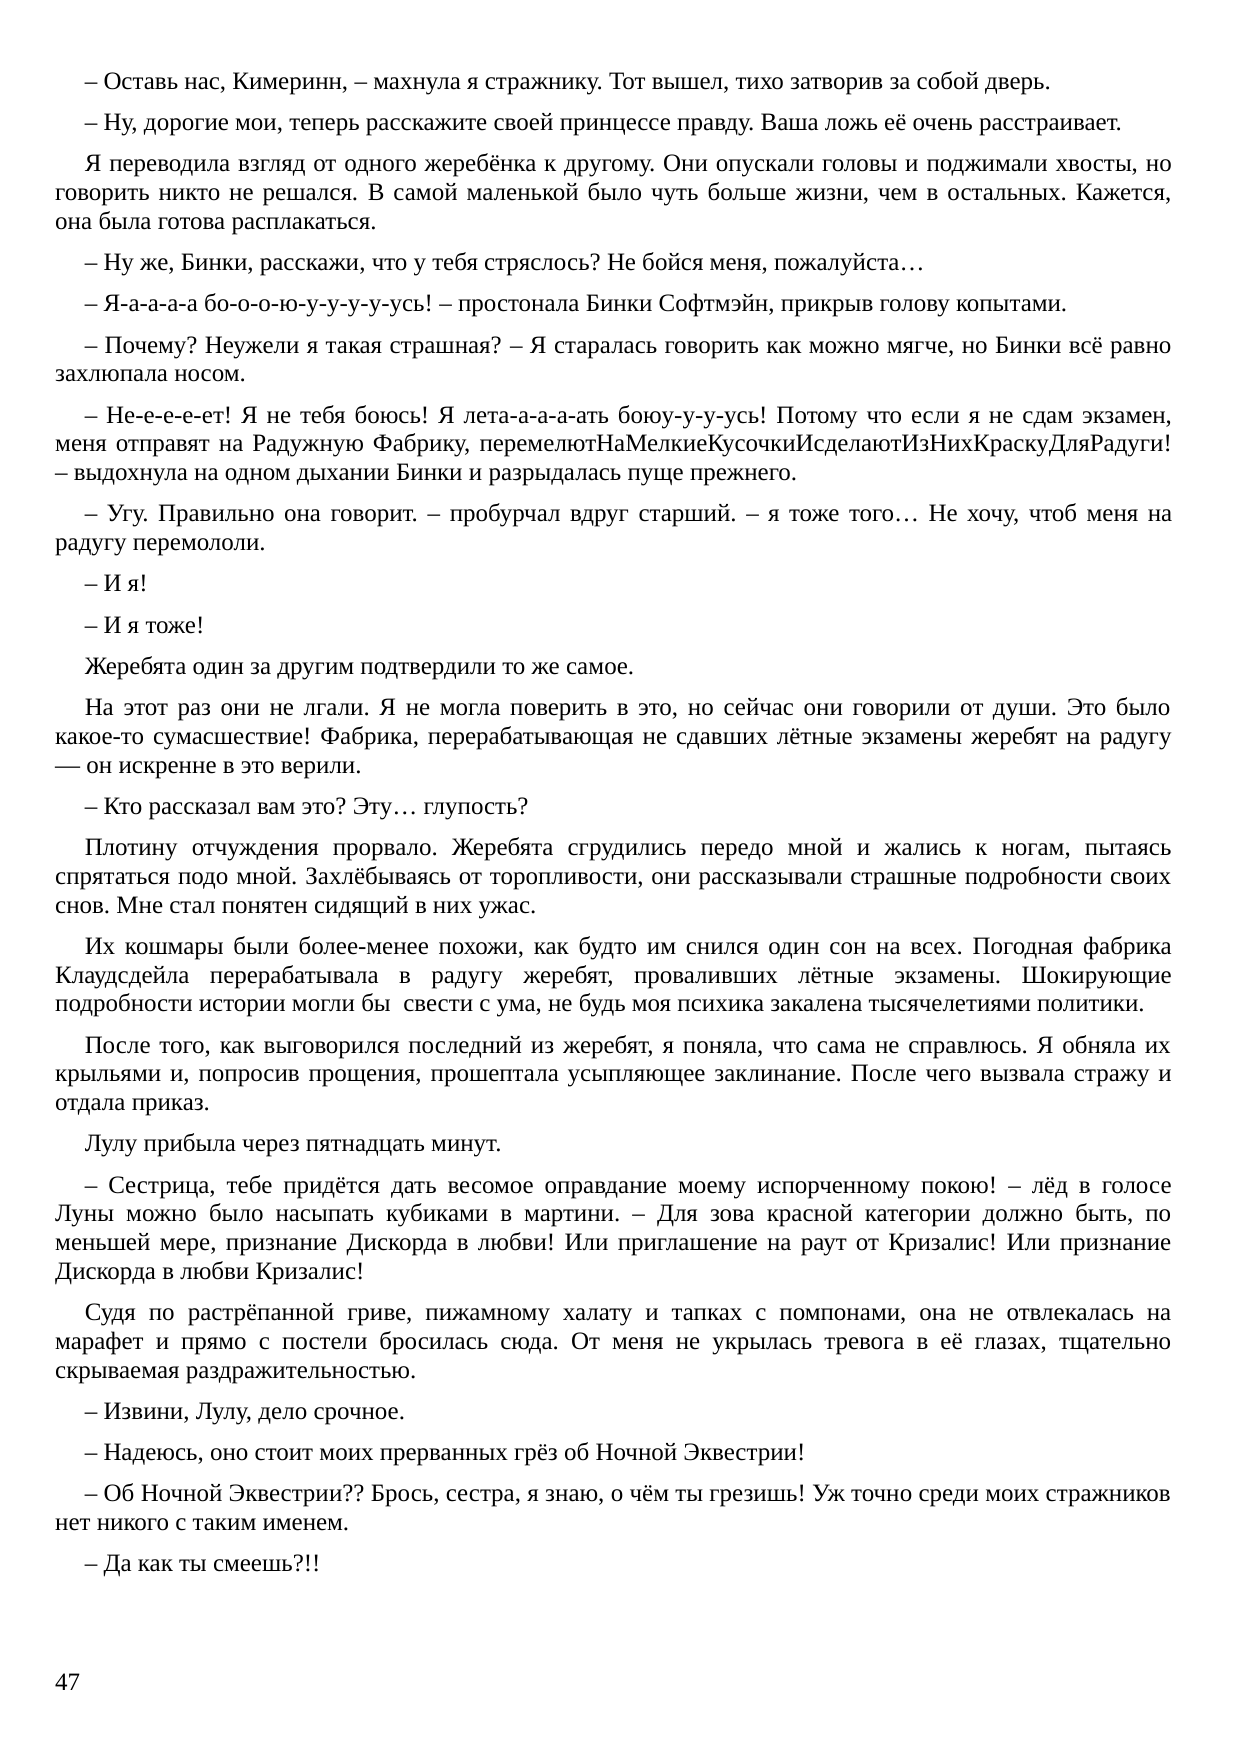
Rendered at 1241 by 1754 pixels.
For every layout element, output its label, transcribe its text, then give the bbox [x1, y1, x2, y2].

text Плотину отчуждения прорвало. Жеребята сгрудились передо мной и жались к ногам, пытаясь спрятаться подо мной. Захлёбываясь от торопливости, они рассказывали страшные подробности своих снов. Мне стал понятен сидящий в них ужас. [55, 832, 1173, 918]
text – Извини, Лулу, дело срочное. [55, 1396, 1173, 1425]
text Лулу прибыла через пятнадцать минут. [55, 1128, 1173, 1157]
text – Кто рассказал вам это? Эту… глупость? [55, 791, 1173, 820]
text – Ну, дорогие мои, теперь расскажите своей принцессе правду. Ваша ложь её очень расстраивает. [55, 107, 1173, 136]
text – И я! [55, 568, 1173, 597]
text – Я-а-а-а-а бо-о-о-ю-у-у-у-у-усь! – простонала Бинки Софтмэйн, прикрыв голову копытами. [55, 288, 1173, 317]
text – Оставь нас, Кимеринн, – махнула я стражнику. Тот вышел, тихо затворив за собой дверь. [55, 66, 1173, 95]
text Их кошмары были более-менее похожи, как будто им снился один сон на всех. Погодная фабрика Клаудсдейла перерабатывала в радугу жеребят, проваливших лётные экзамены. Шокирующие подробности истории могли бы свести с ума, не будь моя психика закалена тысячелетиями политики. [55, 931, 1173, 1017]
text Жеребята один за другим подтвердили то же самое. [55, 651, 1173, 680]
text – Надеюсь, оно стоит моих прерванных грёз об Ночной Эквестрии! [55, 1437, 1173, 1466]
text – Почему? Неужели я такая страшная? – Я старалась говорить как можно мягче, но Бинки всё равно захлюпала носом. [55, 330, 1173, 387]
text Судя по растрёпанной гриве, пижамному халату и тапках с помпонами, она не отвлекалась на марафет и прямо с постели бросилась сюда. От меня не укрылась тревога в её глазах, тщательно скрываемая раздражительностью. [55, 1297, 1173, 1383]
text – И я тоже! [55, 610, 1173, 638]
text – Да как ты смеешь?!! [55, 1548, 1173, 1577]
text После того, как выговорился последний из жеребят, я поняла, что сама не справлюсь. Я обняла их крыльями и, попросив прощения, прошептала усыпляющее заклинание. После чего вызвала стражу и отдала приказ. [55, 1030, 1173, 1116]
text – Об Ночной Эквестрии?? Брось, сестра, я знаю, о чём ты грезишь! Уж точно среди моих стражников нет никого с таким именем. [55, 1478, 1173, 1536]
text Я переводила взгляд от одного жеребёнка к другому. Они опускали головы и поджимали хвосты, но говорить никто не решался. В самой маленькой было чуть больше жизни, чем в остальных. Кажется, она была готова расплакаться. [55, 148, 1173, 235]
text На этот раз они не лгали. Я не могла поверить в это, но сейчас они говорили от души. Это было какое-то сумасшествие! Фабрика, перерабатывающая не сдавших лётные экзамены жеребят на радугу — он искренне в это верили. [55, 692, 1173, 778]
text – Угу. Правильно она говорит. – пробурчал вдруг старший. – я тоже того… Не хочу, чтоб меня на радугу перемололи. [55, 498, 1173, 556]
text – Не-е-е-е-ет! Я не тебя боюсь! Я лета-а-а-а-ать боюу-у-у-усь! Потому что если я не сдам экзамен, меня отправят на Радужную Фабрику, перемелютНаМелкиеКусочкиИсделаютИзНихКраскуДляРадуги! – выдохнула на одном дыхании Бинки и разрыдалась пуще прежнего. [55, 400, 1173, 486]
text – Сестрица, тебе придётся дать весомое оправдание моему испорченному покою! – лёд в голосе Луны можно было насыпать кубиками в мартини. – Для зова красной категории должно быть, по меньшей мере, признание Дискорда в любви! Или приглашение на раут от Кризалис! Или признание Дискорда в любви Кризалис! [55, 1170, 1173, 1285]
text – Ну же, Бинки, расскажи, что у тебя стряслось? Не бойся меня, пожалуйста… [55, 247, 1173, 276]
